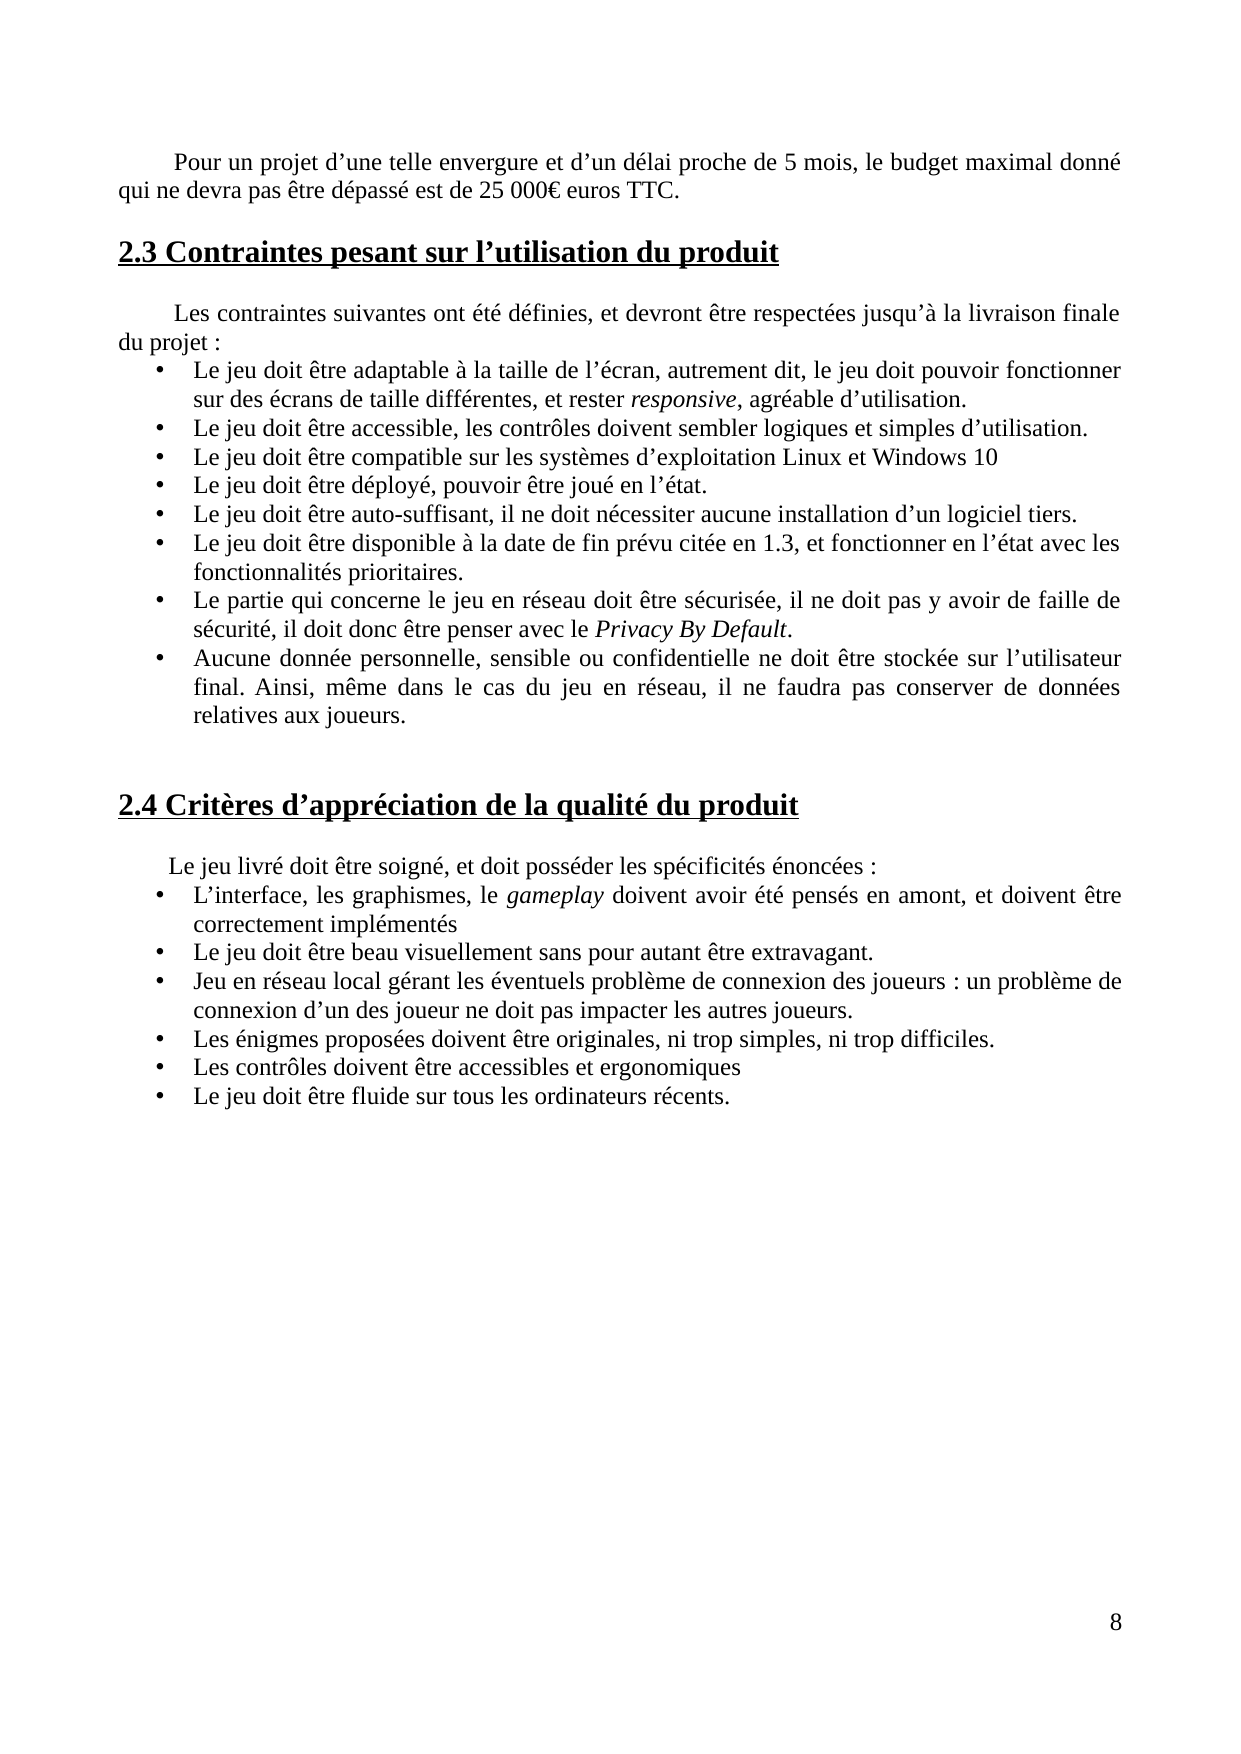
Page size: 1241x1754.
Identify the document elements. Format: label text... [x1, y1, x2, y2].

list Les énigmes proposées doivent être originales, ni trop simples, ni trop difficiles. [156, 1024, 1122, 1052]
text Le jeu livré doit être soigné, et doit posséder les spécificités énoncées : [118, 851, 1122, 880]
text 2.3 Contraintes pesant sur l’utilisation du produit [118, 233, 1122, 269]
text 2.4 Critères d’appréciation de la qualité du produit [118, 787, 1122, 822]
list Jeu en réseau local gérant les éventuels problème de connexion des joueurs : un problème de connexion d’un des joueur ne doit pas impacter les autres joueurs. [156, 966, 1122, 1024]
list Le jeu doit être accessible, les contrôles doivent sembler logiques et simples d’utilisation. [156, 413, 1122, 442]
list L’interface, les graphismes, le gameplay doivent avoir été pensés en amont, et doivent être correctement implémentés [156, 880, 1122, 937]
list Le jeu doit être disponible à la date de fin prévu citée en 1.3, et fonctionner en l’état avec les fonctionnalités prioritaires. [156, 528, 1122, 585]
list Le jeu doit être adaptable à la taille de l’écran, autrement dit, le jeu doit pouvoir fonctionner sur des écrans de taille différentes, et rester responsive, agréable d’utilisation. [156, 355, 1122, 413]
text Les contraintes suivantes ont été définies, et devront être respectées jusqu’à la livraison finale du projet : [118, 298, 1122, 355]
list Le jeu doit être fluide sur tous les ordinateurs récents. [156, 1081, 1122, 1110]
list Le jeu doit être déployé, pouvoir être joué en l’état. [156, 470, 1122, 499]
list Aucune donnée personnelle, sensible ou confidentielle ne doit être stockée sur l’utilisateur final. Ainsi, même dans le cas du jeu en réseau, il ne faudra pas conserver de données relatives aux joueurs. [156, 643, 1122, 729]
text Pour un projet d’une telle envergure et d’un délai proche de 5 mois, le budget maximal donné qui ne devra pas être dépassé est de 25 000€ euros TTC. [118, 147, 1122, 204]
list Le partie qui concerne le jeu en réseau doit être sécurisée, il ne doit pas y avoir de faille de sécurité, il doit donc être penser avec le Privacy By Default. [156, 585, 1122, 643]
list Le jeu doit être auto-suffisant, il ne doit nécessiter aucune installation d’un logiciel tiers. [156, 499, 1122, 528]
list Le jeu doit être beau visuellement sans pour autant être extravagant. [156, 937, 1122, 966]
list Le jeu doit être compatible sur les systèmes d’exploitation Linux et Windows 10 [156, 442, 1122, 470]
list Les contrôles doivent être accessibles et ergonomiques [156, 1052, 1122, 1081]
